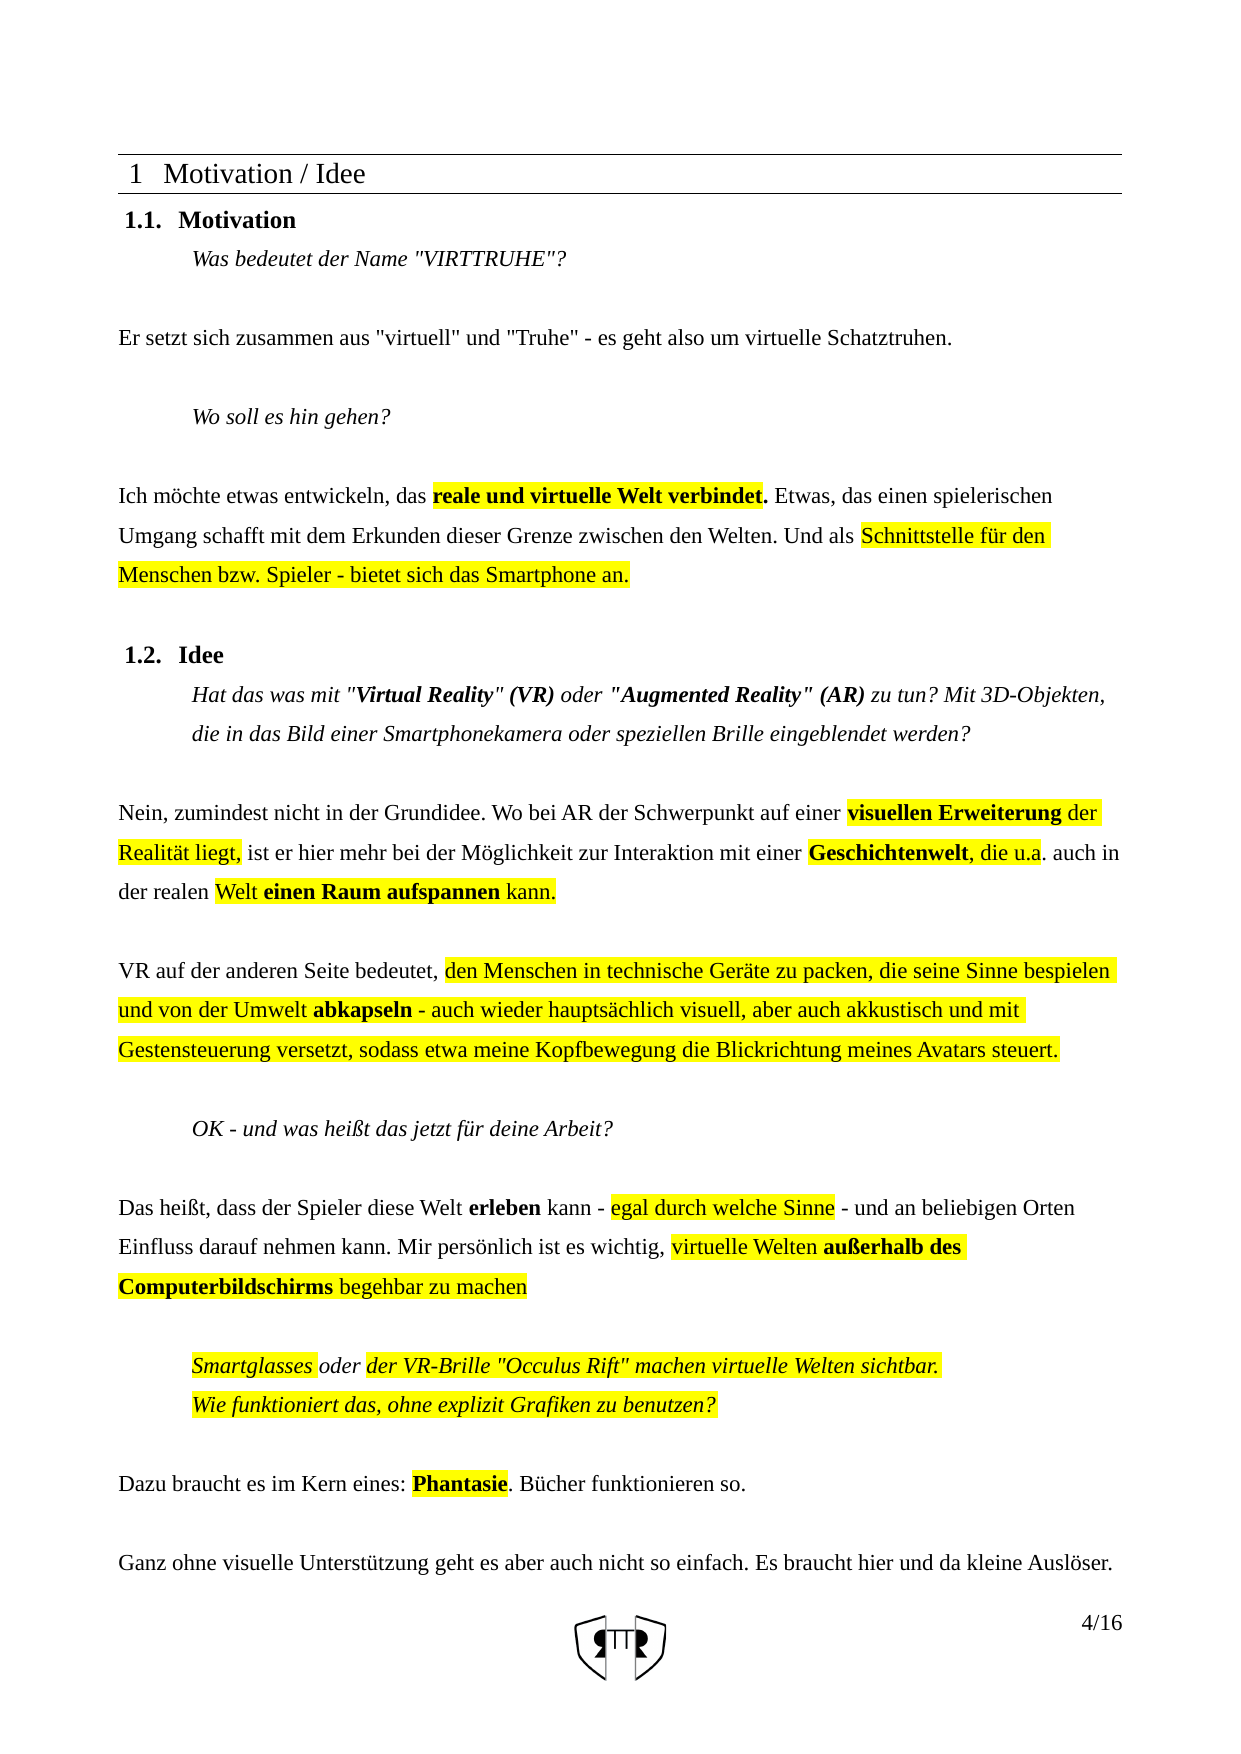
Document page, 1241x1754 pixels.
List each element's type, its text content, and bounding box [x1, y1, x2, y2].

text Nein, zumindest nicht in der Grundidee. Wo bei AR der Schwerpunkt auf einer visuellen Erweiterung der Realität liegt, ist er hier mehr bei der Möglichkeit zur Interaktion mit einer Geschichtenwelt, die u.a. auch in der realen Welt einen Raum aufspannen kann. [118, 799, 1122, 904]
picture [574, 1615, 667, 1681]
text Was bedeutet der Name "VIRTTRUHE"? [192, 245, 1122, 272]
text Wie funktioniert das, ohne explizit Grafiken zu benutzen? [192, 1391, 1122, 1418]
text OK - und was heißt das jetzt für deine Arbeit? [192, 1115, 1122, 1141]
text Wo soll es hin gehen? [192, 403, 1122, 430]
text Hat das was mit "Virtual Reality" (VR) oder "Augmented Reality" (AR) zu tun? Mit 3D-Objekten, die in das Bild einer Smartphonekamera oder speziellen Brille eingeblendet werden? [192, 681, 1122, 747]
subtitle Motivation / Idee [118, 155, 1122, 193]
subtitle Motivation [124, 205, 1122, 234]
text Ich möchte etwas entwickeln, das reale und virtuelle Welt verbindet. Etwas, das einen spielerischen Umgang schafft mit dem Erkunden dieser Grenze zwischen den Welten. Und als Schnittstelle für den Menschen bzw. Spieler - bietet sich das Smartphone an. [118, 482, 1122, 588]
subtitle Idee [124, 640, 1122, 669]
text Smartglasses oder der VR-Brille "Occulus Rift" machen virtuelle Welten sichtbar. [192, 1352, 1122, 1378]
text Das heißt, dass der Spieler diese Welt erleben kann - egal durch welche Sinne - und an beliebigen Orten Einfluss darauf nehmen kann. Mir persönlich ist es wichtig, virtuelle Welten außerhalb des Computerbildschirms begehbar zu machen [118, 1194, 1122, 1299]
text VR auf der anderen Seite bedeutet, den Menschen in technische Geräte zu packen, die seine Sinne bespielen und von der Umwelt abkapseln - auch wieder hauptsächlich visuell, aber auch akkustisch und mit Gestensteuerung versetzt, sodass etwa meine Kopfbewegung die Blickrichtung meines Avatars steuert. [118, 957, 1122, 1062]
text Er setzt sich zusammen aus "virtuell" und "Truhe" - es geht also um virtuelle Schatztruhen. [118, 324, 1122, 351]
text Dazu braucht es im Kern eines: Phantasie. Bücher funktionieren so. [118, 1470, 1122, 1497]
text Ganz ohne visuelle Unterstützung geht es aber auch nicht so einfach. Es braucht hier und da kleine Auslöser. [118, 1549, 1122, 1576]
